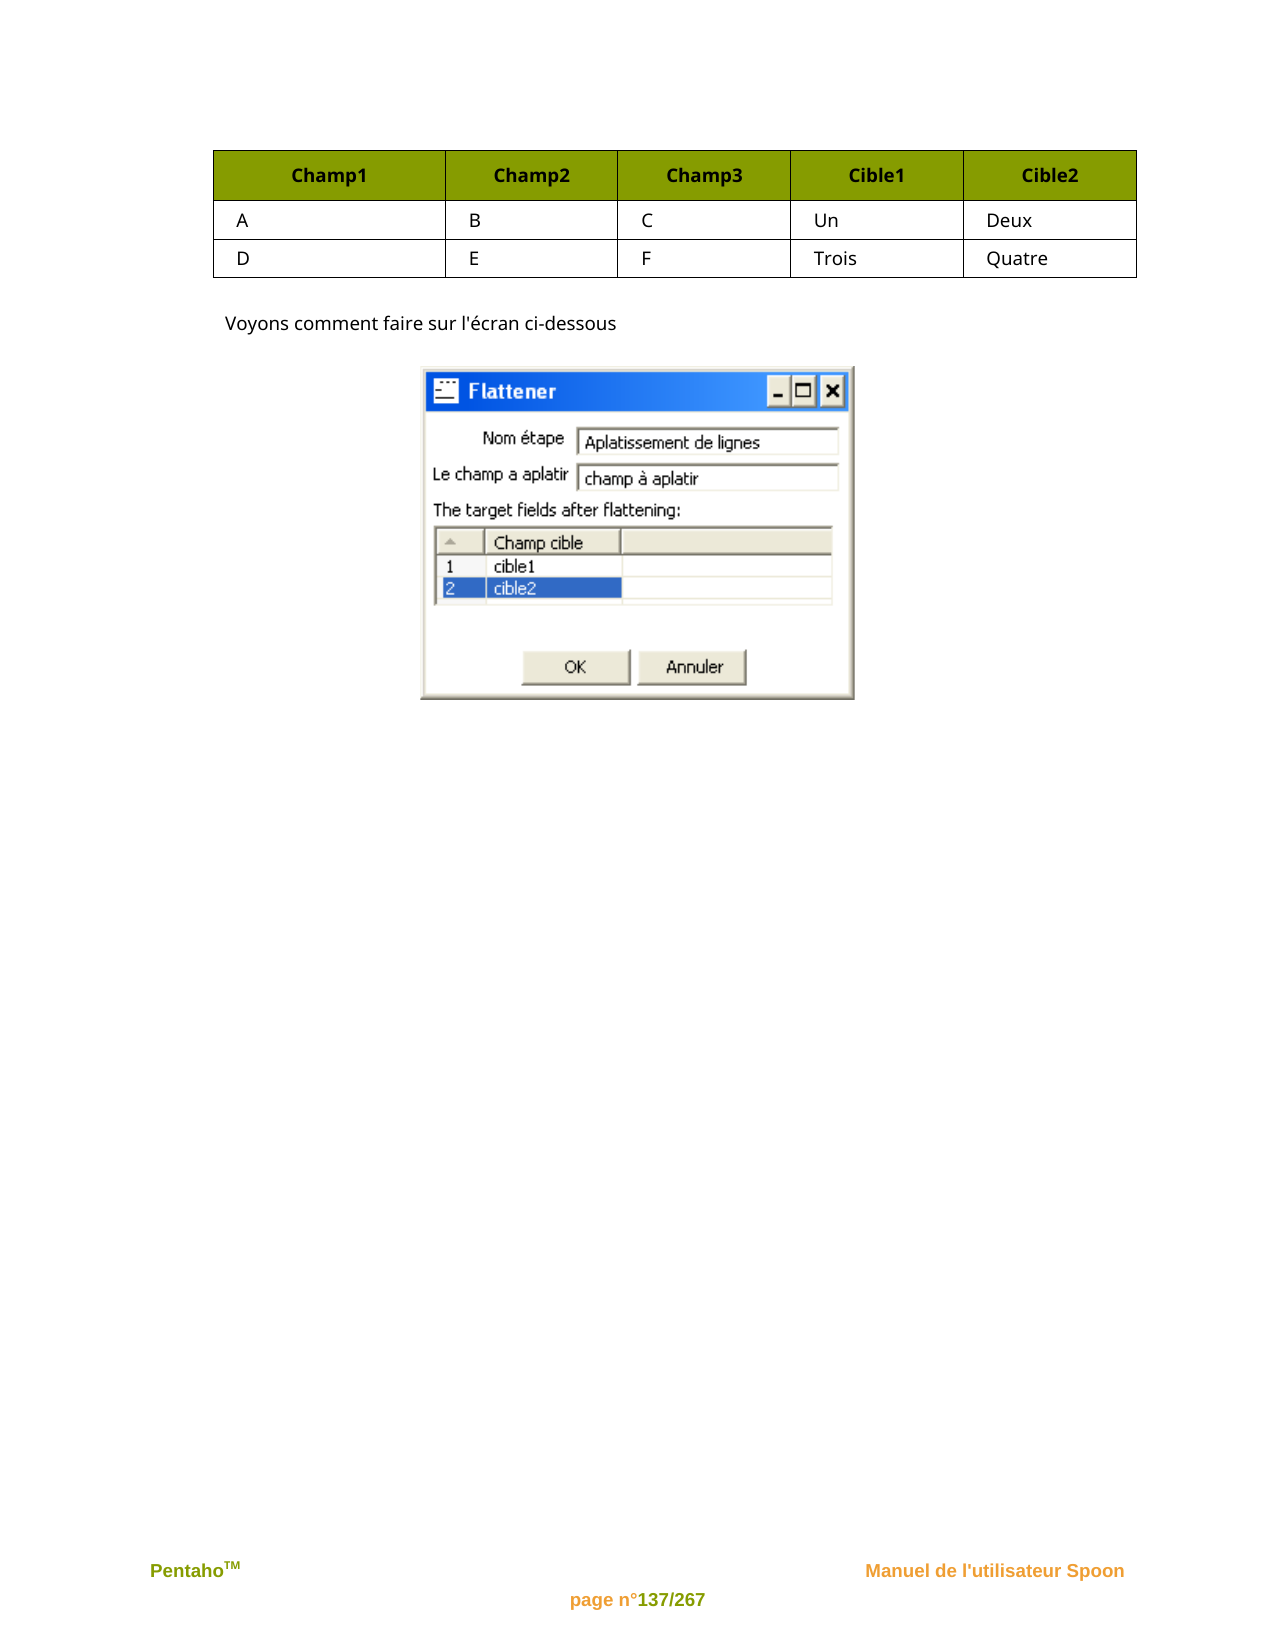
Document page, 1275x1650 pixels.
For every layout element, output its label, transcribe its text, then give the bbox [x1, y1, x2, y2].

text Voyons comment faire sur l'écran ci-dessous [225, 307, 1125, 337]
table_cell Trois [791, 240, 963, 277]
table_cell A [214, 201, 445, 238]
table_cell Deux [964, 201, 1136, 238]
table_cell C [618, 201, 790, 238]
table_header Champ2 [446, 151, 617, 200]
table_cell E [446, 240, 617, 277]
table_header Champ3 [618, 151, 790, 200]
table_cell Quatre [964, 240, 1136, 277]
table_cell D [214, 240, 445, 277]
table_header Champ1 [214, 151, 445, 200]
table_cell B [446, 201, 617, 238]
table_cell F [618, 240, 790, 277]
table_header Cible2 [964, 151, 1136, 200]
table_cell Un [791, 201, 963, 238]
picture [420, 366, 855, 700]
table_header Cible1 [791, 151, 963, 200]
